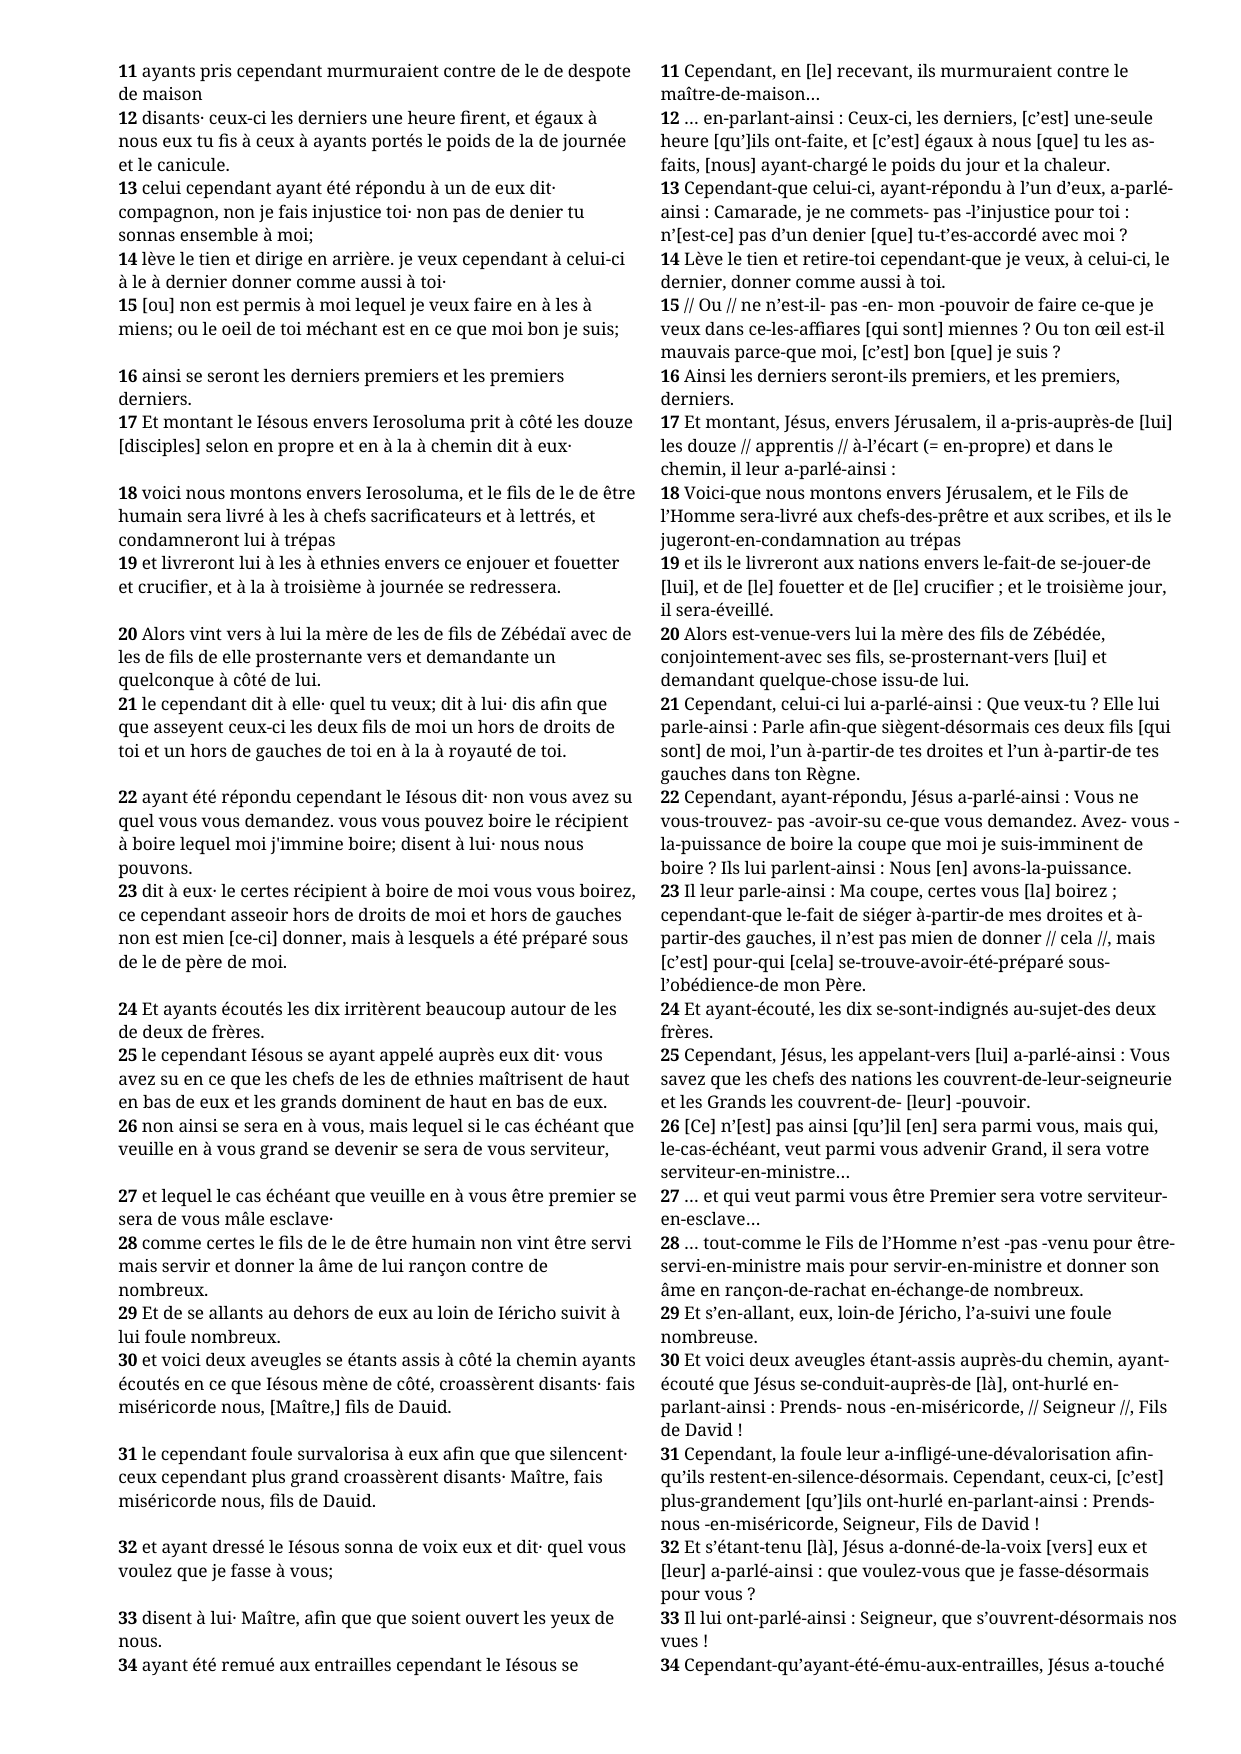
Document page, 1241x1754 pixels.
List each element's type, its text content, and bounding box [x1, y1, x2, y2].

table_cell 21 Cependant, celui-ci lui a-parlé-ainsi : Que veux-tu ? Elle lui parle-ainsi : Parle afin-que siègent-désormais ces deux fils [qui sont] de moi, l’un à-partir-de tes droites et l’un à-partir-de tes gauches dans ton Règne. [660, 692, 1181, 786]
table_cell 34 ayant été remué aux entrailles cependant le Iésous se toucha de les de yeux de eux, et directement regardèrent de bas en haut et suivirent à lui. [118, 1653, 639, 1676]
table_cell [639, 1044, 660, 1114]
table_cell [639, 59, 660, 106]
table_cell 34 Cependant-qu’ayant-été-ému-aux-entrailles, Jésus a-touché leurs vues, et [c’est] aussitôt [qu’]ils ont-recouvré-le-regard. Et ils l’ont-suivi. [660, 1653, 1181, 1676]
table_cell 27 … et qui veut parmi vous être Premier sera votre serviteur-en-esclave… [660, 1184, 1181, 1231]
table_cell 15 [ou] non est permis à moi lequel je veux faire en à les à miens; ou le oeil de toi méchant est en ce que moi bon je suis; [118, 294, 639, 364]
table_cell 25 Cependant, Jésus, les appelant-vers [lui] a-parlé-ainsi : Vous savez que les chefs des nations les couvrent-de-leur-seigneurie et les Grands les couvrent-de- [leur] -pouvoir. [660, 1044, 1181, 1114]
table_cell 13 celui cependant ayant été répondu à un de eux dit· compagnon, non je fais injustice toi· non pas de denier tu sonnas ensemble à moi; [118, 176, 639, 247]
table_cell [639, 879, 660, 997]
table_cell 16 Ainsi les derniers seront-ils premiers, et les premiers, derniers. [660, 364, 1181, 411]
table_cell 17 Et montant, Jésus, envers Jérusalem, il a-pris-auprès-de [lui] les douze // apprentis // à-l’écart (= en-propre) et dans le chemin, il leur a-parlé-ainsi : [660, 411, 1181, 481]
table_cell 16 ainsi se seront les derniers premiers et les premiers derniers. [118, 364, 639, 411]
table_cell 31 Cependant, la foule leur a-infligé-une-dévalorisation afin-qu’ils restent-en-silence-désormais. Cependant, ceux-ci, [c’est] plus-grandement [qu’]ils ont-hurlé en-parlant-ainsi : Prends- nous -en-miséricorde, Seigneur, Fils de David ! [660, 1442, 1181, 1536]
table_cell [639, 176, 660, 247]
table_cell 26 non ainsi se sera en à vous, mais lequel si le cas échéant que veuille en à vous grand se devenir se sera de vous serviteur, [118, 1114, 639, 1184]
table_cell 33 disent à lui· Maître, afin que que soient ouvert les yeux de nous. [118, 1606, 639, 1653]
table_cell [639, 106, 660, 176]
table_cell [639, 481, 660, 551]
table_cell 30 et voici deux aveugles se étants assis à côté la chemin ayants écoutés en ce que Iésous mène de côté, croassèrent disants· fais miséricorde nous, [Maître,] fils de Dauid. [118, 1348, 639, 1442]
table_cell 31 le cependant foule survalorisa à eux afin que que silencent· ceux cependant plus grand croassèrent disants· Maître, fais miséricorde nous, fils de Dauid. [118, 1442, 639, 1536]
table_cell 15 // Ou // ne n’est-il- pas -en- mon -pouvoir de faire ce-que je veux dans ce-les-affiares [qui sont] miennes ? Ou ton œil est-il mauvais parce-que moi, [c’est] bon [que] je suis ? [660, 294, 1181, 364]
table_cell 22 Cependant, ayant-répondu, Jésus a-parlé-ainsi : Vous ne vous-trouvez- pas -avoir-su ce-que vous demandez. Avez- vous -la-puissance de boire la coupe que moi je suis-imminent de boire ? Ils lui parlent-ainsi : Nous [en] avons-la-puissance. [660, 786, 1181, 879]
table_cell [639, 1184, 660, 1231]
table_cell [639, 411, 660, 481]
table_cell [639, 622, 660, 692]
table_cell [639, 1606, 660, 1653]
table_cell [639, 1348, 660, 1442]
table_cell 23 Il leur parle-ainsi : Ma coupe, certes vous [la] boirez ; cependant-que le-fait de siéger à-partir-de mes droites et à-partir-des gauches, il n’est pas mien de donner // cela //, mais [c’est] pour-qui [cela] se-trouve-avoir-été-préparé sous-l’obédience-de mon Père. [660, 879, 1181, 997]
table_cell [639, 692, 660, 786]
table_cell 23 dit à eux· le certes récipient à boire de moi vous vous boirez, ce cependant asseoir hors de droits de moi et hors de gauches non est mien [ce-ci] donner, mais à lesquels a été préparé sous de le de père de moi. [118, 879, 639, 997]
table_cell 14 Lève le tien et retire-toi cependant-que je veux, à celui-ci, le dernier, donner comme aussi à toi. [660, 247, 1181, 293]
table_cell [639, 1301, 660, 1348]
table_cell 29 Et de se allants au dehors de eux au loin de Iéricho suivit à lui foule nombreux. [118, 1301, 639, 1348]
table_cell [639, 247, 660, 293]
table_cell [639, 1442, 660, 1536]
table_cell 21 le cependant dit à elle· quel tu veux; dit à lui· dis afin que que asseyent ceux-ci les deux fils de moi un hors de droits de toi et un hors de gauches de toi en à la à royauté de toi. [118, 692, 639, 786]
table_cell 28 comme certes le fils de le de être humain non vint être servi mais servir et donner la âme de lui rançon contre de nombreux. [118, 1231, 639, 1301]
table_cell 12 … en-parlant-ainsi : Ceux-ci, les derniers, [c’est] une-seule heure [qu’]ils ont-faite, et [c’est] égaux à nous [que] tu les as-faits, [nous] ayant-chargé le poids du jour et la chaleur. [660, 106, 1181, 176]
table_cell 25 le cependant Iésous se ayant appelé auprès eux dit· vous avez su en ce que les chefs de les de ethnies maîtrisent de haut en bas de eux et les grands dominent de haut en bas de eux. [118, 1044, 639, 1114]
table_cell 12 disants· ceux-ci les derniers une heure firent, et égaux à nous eux tu fis à ceux à ayants portés le poids de la de journée et le canicule. [118, 106, 639, 176]
table_cell 13 Cependant-que celui-ci, ayant-répondu à l’un d’eux, a-parlé-ainsi : Camarade, je ne commets- pas -l’injustice pour toi : n’[est-ce] pas d’un denier [que] tu-t’es-accordé avec moi ? [660, 176, 1181, 247]
table_cell 24 Et ayant-écouté, les dix se-sont-indignés au-sujet-des deux frères. [660, 997, 1181, 1043]
table_cell 33 Il lui ont-parlé-ainsi : Seigneur, que s’ouvrent-désormais nos vues ! [660, 1606, 1181, 1653]
table_cell [639, 1114, 660, 1184]
table_cell 27 et lequel le cas échéant que veuille en à vous être premier se sera de vous mâle esclave· [118, 1184, 639, 1231]
table_cell 18 voici nous montons envers Ierosoluma, et le fils de le de être humain sera livré à les à chefs sacrificateurs et à lettrés, et condamneront lui à trépas [118, 481, 639, 551]
table_cell 19 et ils le livreront aux nations envers le-fait-de se-jouer-de [lui], et de [le] fouetter et de [le] crucifier ; et le troisième jour, il sera-éveillé. [660, 551, 1181, 622]
table_cell 24 Et ayants écoutés les dix irritèrent beaucoup autour de les de deux de frères. [118, 997, 639, 1043]
table_cell 29 Et s’en-allant, eux, loin-de Jéricho, l’a-suivi une foule nombreuse. [660, 1301, 1181, 1348]
table_cell 18 Voici-que nous montons envers Jérusalem, et le Fils de l’Homme sera-livré aux chefs-des-prêtre et aux scribes, et ils le jugeront-en-condamnation au trépas [660, 481, 1181, 551]
table_cell 14 lève le tien et dirige en arrière. je veux cependant à celui-ci à le à dernier donner comme aussi à toi· [118, 247, 639, 293]
table_cell 17 Et montant le Iésous envers Ierosoluma prit à côté les douze [disciples] selon en propre et en à la à chemin dit à eux· [118, 411, 639, 481]
table_cell [639, 1536, 660, 1606]
table_cell [639, 294, 660, 364]
table_cell 20 Alors vint vers à lui la mère de les de fils de Zébédaï avec de les de fils de elle prosternante vers et demandante un quelconque à côté de lui. [118, 622, 639, 692]
table_cell [639, 1231, 660, 1301]
table_cell [639, 364, 660, 411]
table_cell 20 Alors est-venue-vers lui la mère des fils de Zébédée, conjointement-avec ses fils, se-prosternant-vers [lui] et demandant quelque-chose issu-de lui. [660, 622, 1181, 692]
table_cell 30 Et voici deux aveugles étant-assis auprès-du chemin, ayant-écouté que Jésus se-conduit-auprès-de [là], ont-hurlé en-parlant-ainsi : Prends- nous -en-miséricorde, // Seigneur //, Fils de David ! [660, 1348, 1181, 1442]
table_cell [639, 1653, 660, 1676]
table_cell 11 ayants pris cependant murmuraient contre de le de despote de maison [118, 59, 639, 106]
table_cell 11 Cependant, en [le] recevant, ils murmuraient contre le maître-de-maison… [660, 59, 1181, 106]
table_cell [639, 997, 660, 1043]
table_cell 22 ayant été répondu cependant le Iésous dit· non vous avez su quel vous vous demandez. vous vous pouvez boire le récipient à boire lequel moi j'immine boire; disent à lui· nous nous pouvons. [118, 786, 639, 879]
table_cell [639, 786, 660, 879]
table_cell 19 et livreront lui à les à ethnies envers ce enjouer et fouetter et crucifier, et à la à troisième à journée se redressera. [118, 551, 639, 622]
table_cell 26 [Ce] n’[est] pas ainsi [qu’]il [en] sera parmi vous, mais qui, le-cas-échéant, veut parmi vous advenir Grand, il sera votre serviteur-en-ministre… [660, 1114, 1181, 1184]
table_cell [639, 551, 660, 622]
table_cell 28 … tout-comme le Fils de l’Homme n’est -pas -venu pour être-servi-en-ministre mais pour servir-en-ministre et donner son âme en rançon-de-rachat en-échange-de nombreux. [660, 1231, 1181, 1301]
table_cell 32 et ayant dressé le Iésous sonna de voix eux et dit· quel vous voulez que je fasse à vous; [118, 1536, 639, 1606]
table_cell 32 Et s’étant-tenu [là], Jésus a-donné-de-la-voix [vers] eux et [leur] a-parlé-ainsi : que voulez-vous que je fasse-désormais pour vous ? [660, 1536, 1181, 1606]
